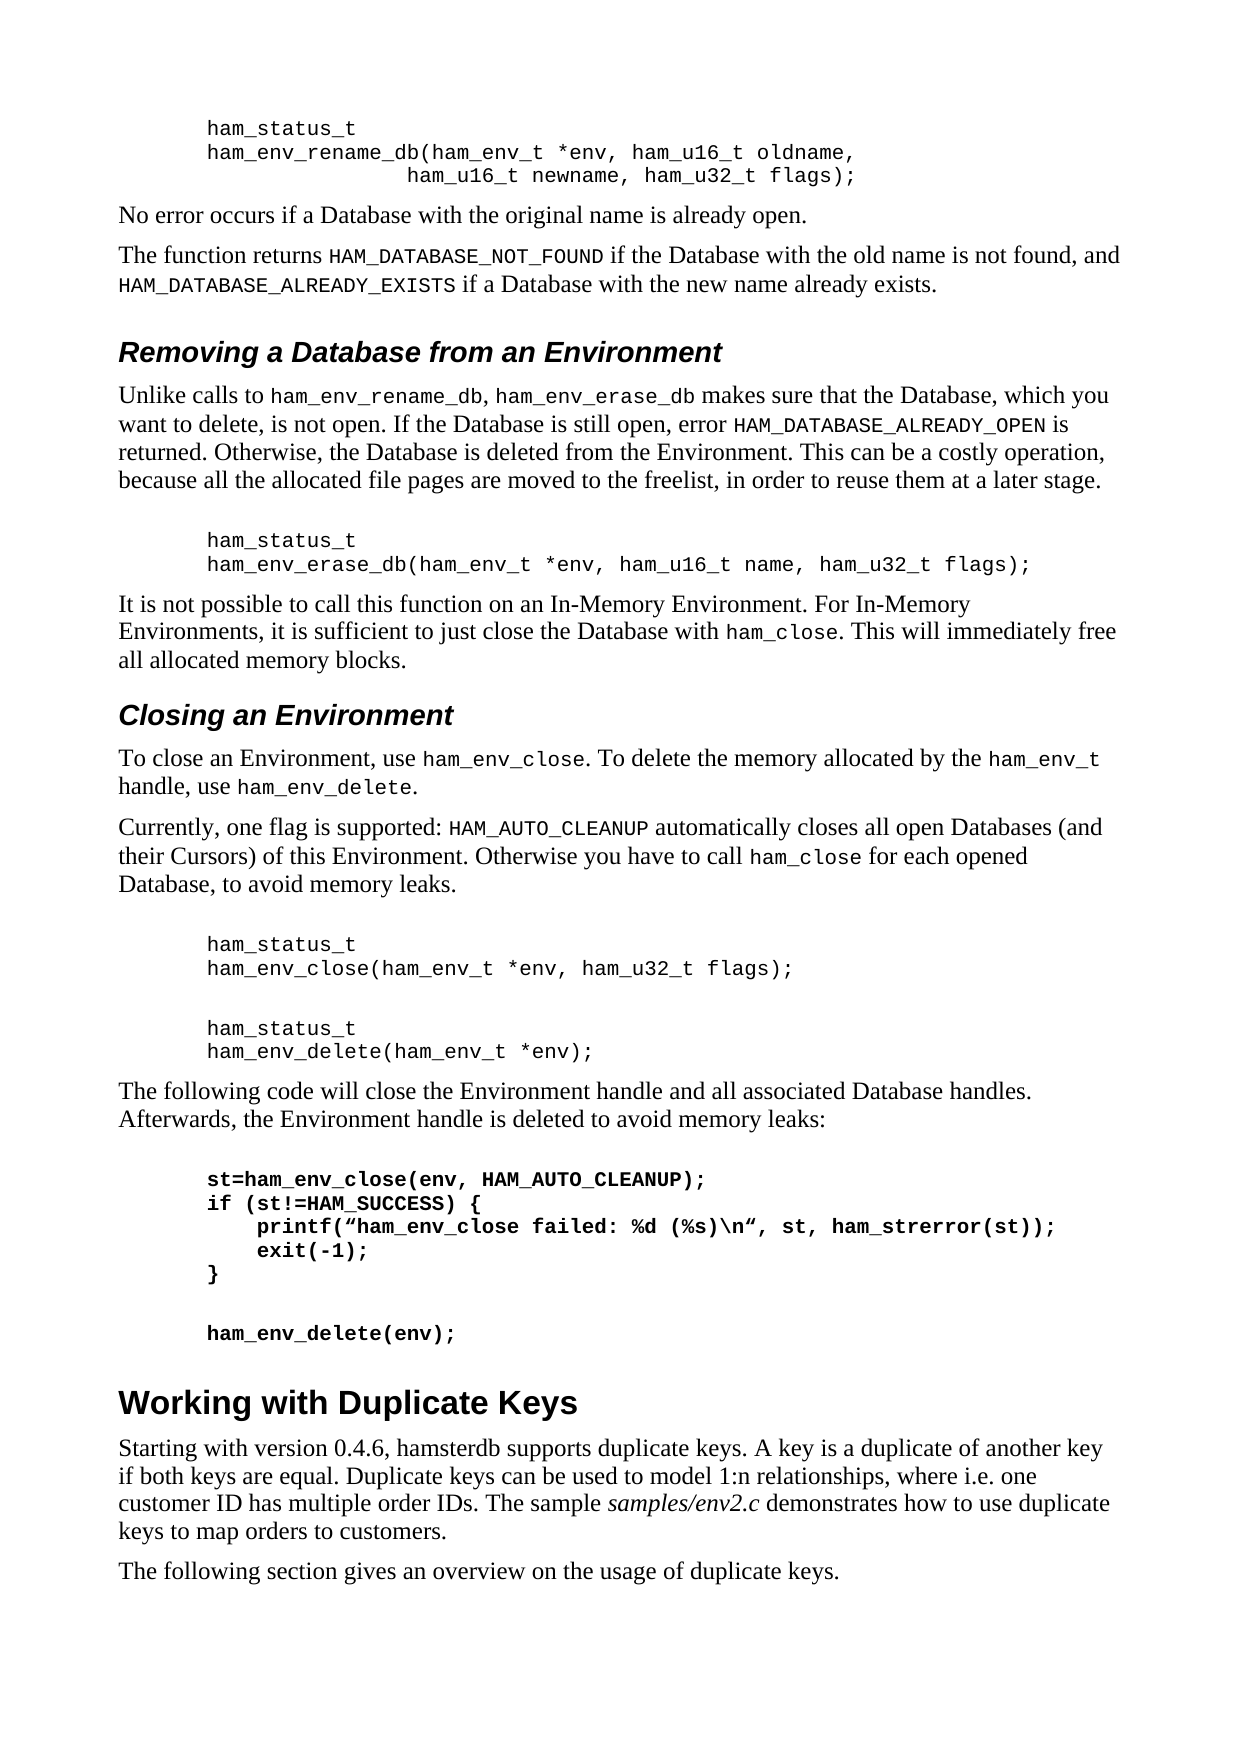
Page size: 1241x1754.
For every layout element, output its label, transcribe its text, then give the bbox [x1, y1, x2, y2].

text Currently, one flag is supported: HAM_AUTO_CLEANUP automatically closes all open Databases (and their Cursors) of this Environment. Otherwise you have to call ham_close for each opened Database, to avoid memory leaks. [118, 813, 1122, 898]
text To close an Environment, use ham_env_close. To delete the memory allocated by the ham_env_t handle, use ham_env_delete. [118, 744, 1122, 801]
subtitle Working with Duplicate Keys [118, 1384, 1122, 1422]
text The following code will close the Environment handle and all associated Database handles. Afterwards, the Environment handle is deleted to avoid memory leaks: [118, 1077, 1122, 1133]
text ham_status_t ham_env_close(ham_env_t *env, ham_u32_t flags); [207, 934, 1122, 982]
text Unlike calls to ham_env_rename_db, ham_env_erase_db makes sure that the Database, which you want to delete, is not open. If the Database is still open, error HAM_DATABASE_ALREADY_OPEN is returned. Otherwise, the Database is deleted from the Environment. This can be a costly operation, because all the allocated file pages are moved to the freelist, in order to reuse them at a later stage. [118, 381, 1122, 494]
text st=ham_env_close(env, HAM_AUTO_CLEANUP); if (st!=HAM_SUCCESS) { printf(“ham_env_close failed: %d (%s)\n“, st, ham_strerror(st)); exit(-1); } [207, 1169, 1122, 1287]
text ham_status_t ham_env_rename_db(ham_env_t *env, ham_u16_t oldname, ham_u16_t newname, ham_u32_t flags); [207, 118, 1122, 189]
text Starting with version 0.4.6, hamsterdb supports duplicate keys. A key is a duplicate of another key if both keys are equal. Duplicate keys can be used to model 1:n relationships, where i.e. one customer ID has multiple order IDs. The sample samples/env2.c demonstrates how to use duplicate keys to map orders to customers. [118, 1434, 1122, 1545]
text ham_status_t ham_env_erase_db(ham_env_t *env, ham_u16_t name, ham_u32_t flags); [207, 530, 1122, 577]
subtitle Removing a Database from an Environment [118, 336, 1122, 369]
text It is not possible to call this function on an In-Memory Environment. For In-Memory Environments, it is sufficient to just close the Database with ham_close. This will immediately free all allocated memory blocks. [118, 590, 1122, 674]
subtitle Closing an Environment [118, 699, 1122, 731]
text No error occurs if a Database with the original name is already open. [118, 201, 1122, 229]
text The function returns HAM_DATABASE_NOT_FOUND if the Database with the old name is not found, and HAM_DATABASE_ALREADY_EXISTS if a Database with the new name already exists. [118, 242, 1122, 299]
text The following section gives an overview on the usage of duplicate keys. [118, 1557, 1122, 1585]
text ham_status_t ham_env_delete(ham_env_t *env); [207, 1018, 1122, 1065]
text ham_env_delete(env); [207, 1323, 1122, 1347]
